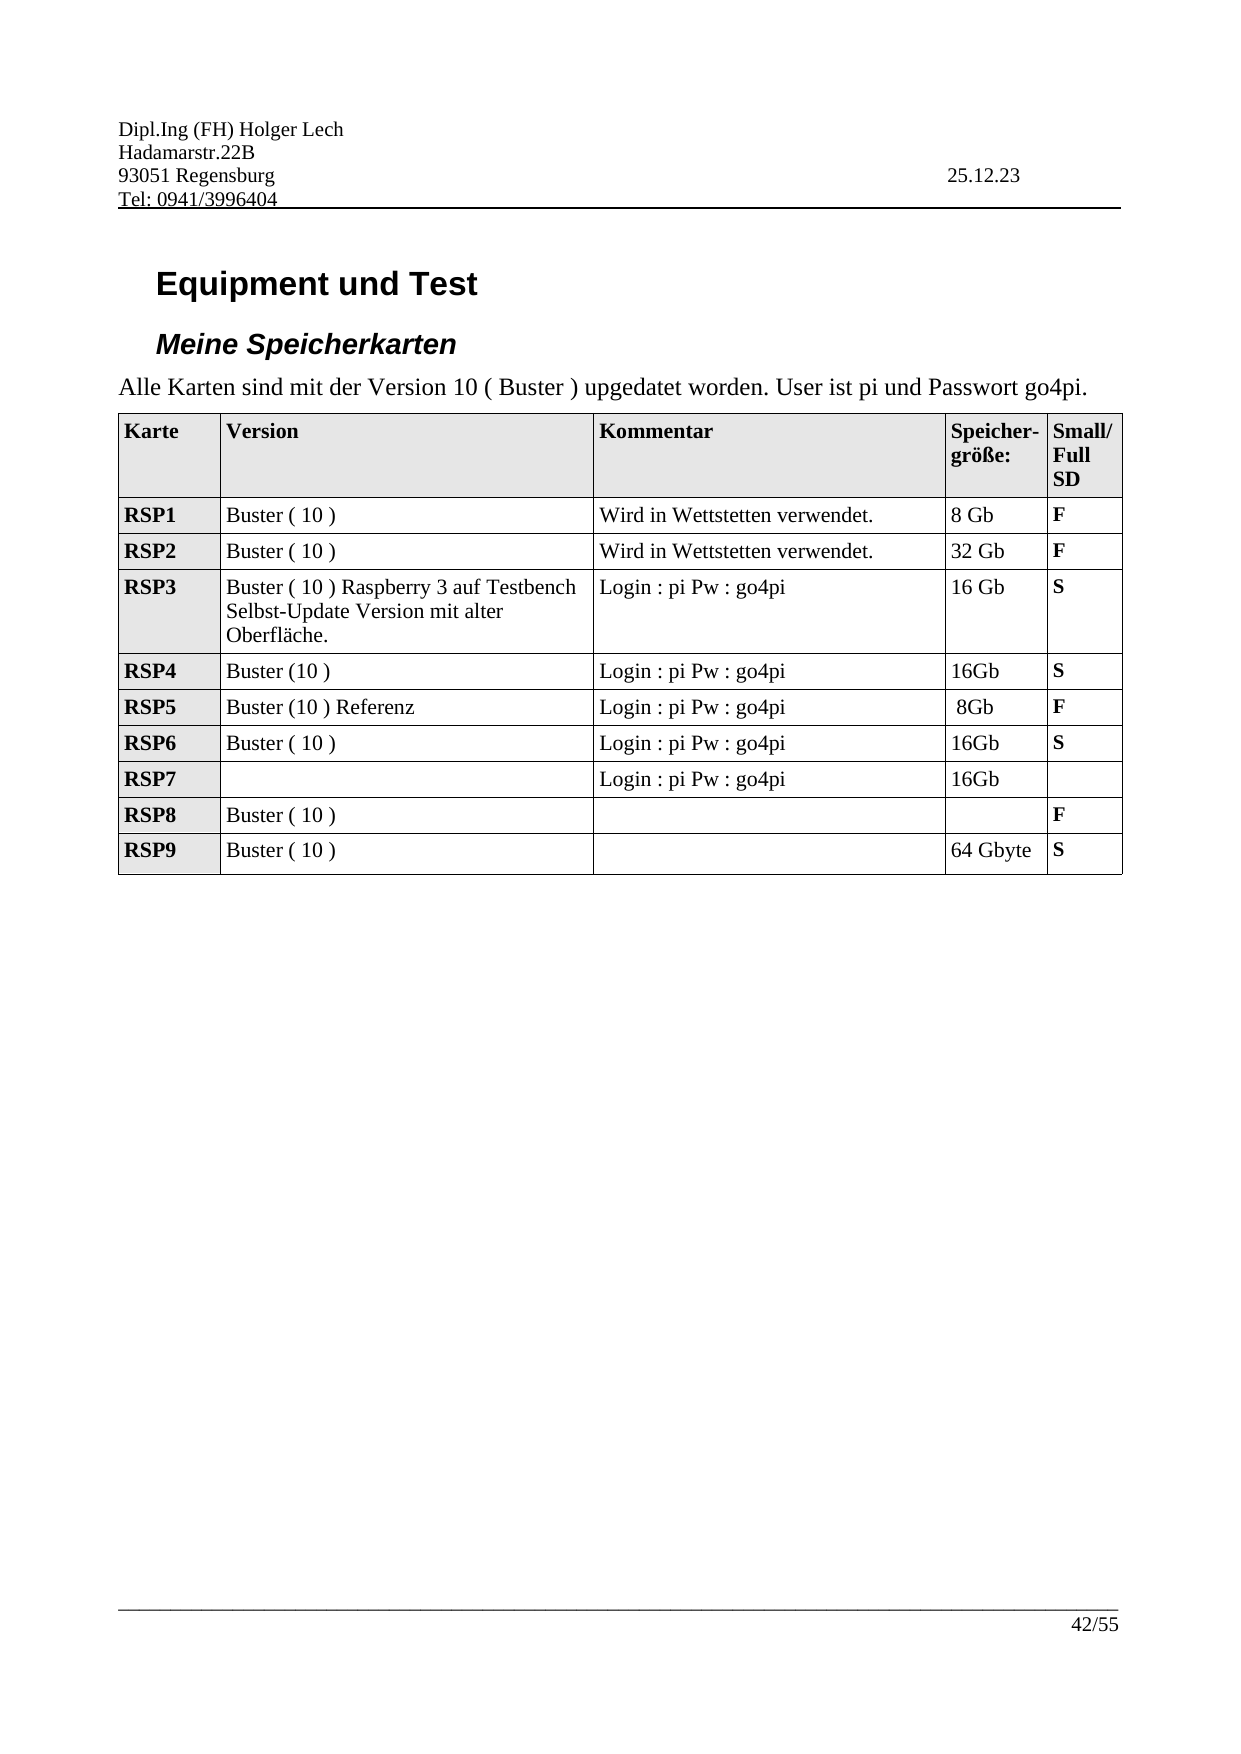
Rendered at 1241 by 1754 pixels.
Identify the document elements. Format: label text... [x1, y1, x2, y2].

table_cell [221, 762, 593, 797]
table_cell RSP4 [119, 654, 220, 689]
table_cell 16Gb [946, 762, 1047, 797]
table_cell S [1048, 834, 1122, 873]
table_cell Buster ( 10 ) Raspberry 3 auf Testbench Selbst-Update Version mit alter Oberfläche. [221, 570, 593, 653]
table_cell F [1048, 534, 1122, 569]
table_cell [946, 798, 1047, 832]
table_cell [1048, 762, 1122, 797]
table_cell RSP5 [119, 690, 220, 725]
table_cell Buster ( 10 ) [221, 834, 593, 873]
table_cell RSP3 [119, 570, 220, 653]
table_cell Wird in Wettstetten verwendet. [594, 498, 945, 533]
table_cell Wird in Wettstetten verwendet. [594, 534, 945, 569]
table_cell RSP7 [119, 762, 220, 797]
table_cell F [1048, 690, 1122, 725]
table_cell Login : pi Pw : go4pi [594, 726, 945, 761]
table_cell RSP6 [119, 726, 220, 761]
table_header Version [221, 414, 593, 497]
table_cell 8Gb [946, 690, 1047, 725]
table_cell Buster ( 10 ) [221, 798, 593, 832]
table_header Small/Full SD [1048, 414, 1122, 497]
table_cell Login : pi Pw : go4pi [594, 570, 945, 653]
table_cell Buster ( 10 ) [221, 534, 593, 569]
table_cell S [1048, 570, 1122, 653]
table_cell Login : pi Pw : go4pi [594, 762, 945, 797]
table_cell S [1048, 654, 1122, 689]
table_cell 16 Gb [946, 570, 1047, 653]
table_cell RSP9 [119, 834, 220, 873]
table_cell [594, 834, 945, 873]
table_cell F [1048, 798, 1122, 832]
table_header Karte [119, 414, 220, 497]
subtitle Meine Speicherkarten [118, 328, 1122, 360]
table_cell S [1048, 726, 1122, 761]
table_cell 64 Gbyte [946, 834, 1047, 873]
table_cell RSP1 [119, 498, 220, 533]
table_cell Login : pi Pw : go4pi [594, 654, 945, 689]
table_cell Buster (10 ) Referenz [221, 690, 593, 725]
table_cell Buster ( 10 ) [221, 498, 593, 533]
table_cell F [1048, 498, 1122, 533]
table_cell RSP2 [119, 534, 220, 569]
table_cell 16Gb [946, 654, 1047, 689]
table_cell 32 Gb [946, 534, 1047, 569]
table_cell 8 Gb [946, 498, 1047, 533]
table_cell Buster ( 10 ) [221, 726, 593, 761]
table_cell Buster (10 ) [221, 654, 593, 689]
subtitle Equipment und Test [118, 265, 1122, 303]
table_cell Login : pi Pw : go4pi [594, 690, 945, 725]
table_cell RSP8 [119, 798, 220, 832]
table_header Kommentar [594, 414, 945, 497]
table_cell 16Gb [946, 726, 1047, 761]
text Alle Karten sind mit der Version 10 ( Buster ) upgedatet worden. User ist pi und Passwort go4pi. [118, 373, 1122, 400]
table_header Speicher-größe: [946, 414, 1047, 497]
table_cell [594, 798, 945, 832]
